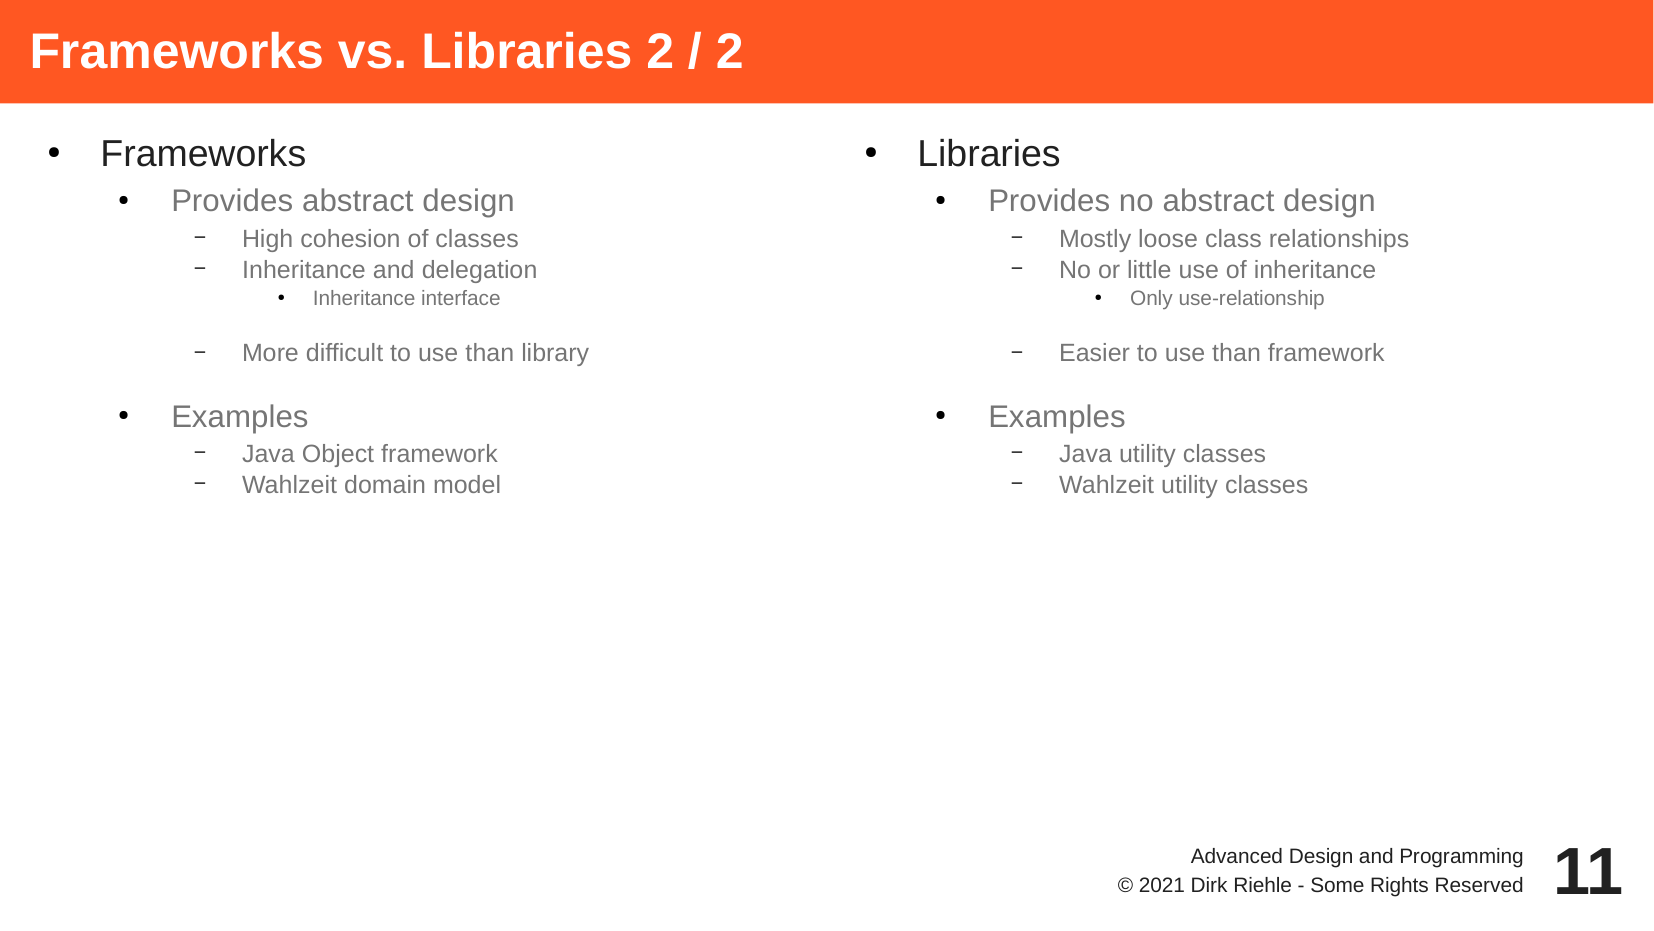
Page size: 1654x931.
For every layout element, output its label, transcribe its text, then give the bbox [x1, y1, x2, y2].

list Frameworks Provides abstract design High cohesion of classes Inheritance and delegation Inheritance interface More difficult to use than library Examples Java Object framework Wahlzeit domain model [29, 132, 808, 813]
title Frameworks vs. Libraries 2 / 2 [0, 0, 1654, 104]
list Libraries Provides no abstract design Mostly loose class relationships No or little use of inheritance Only use-relationship Easier to use than framework Examples Java utility classes Wahlzeit utility classes [846, 132, 1625, 813]
